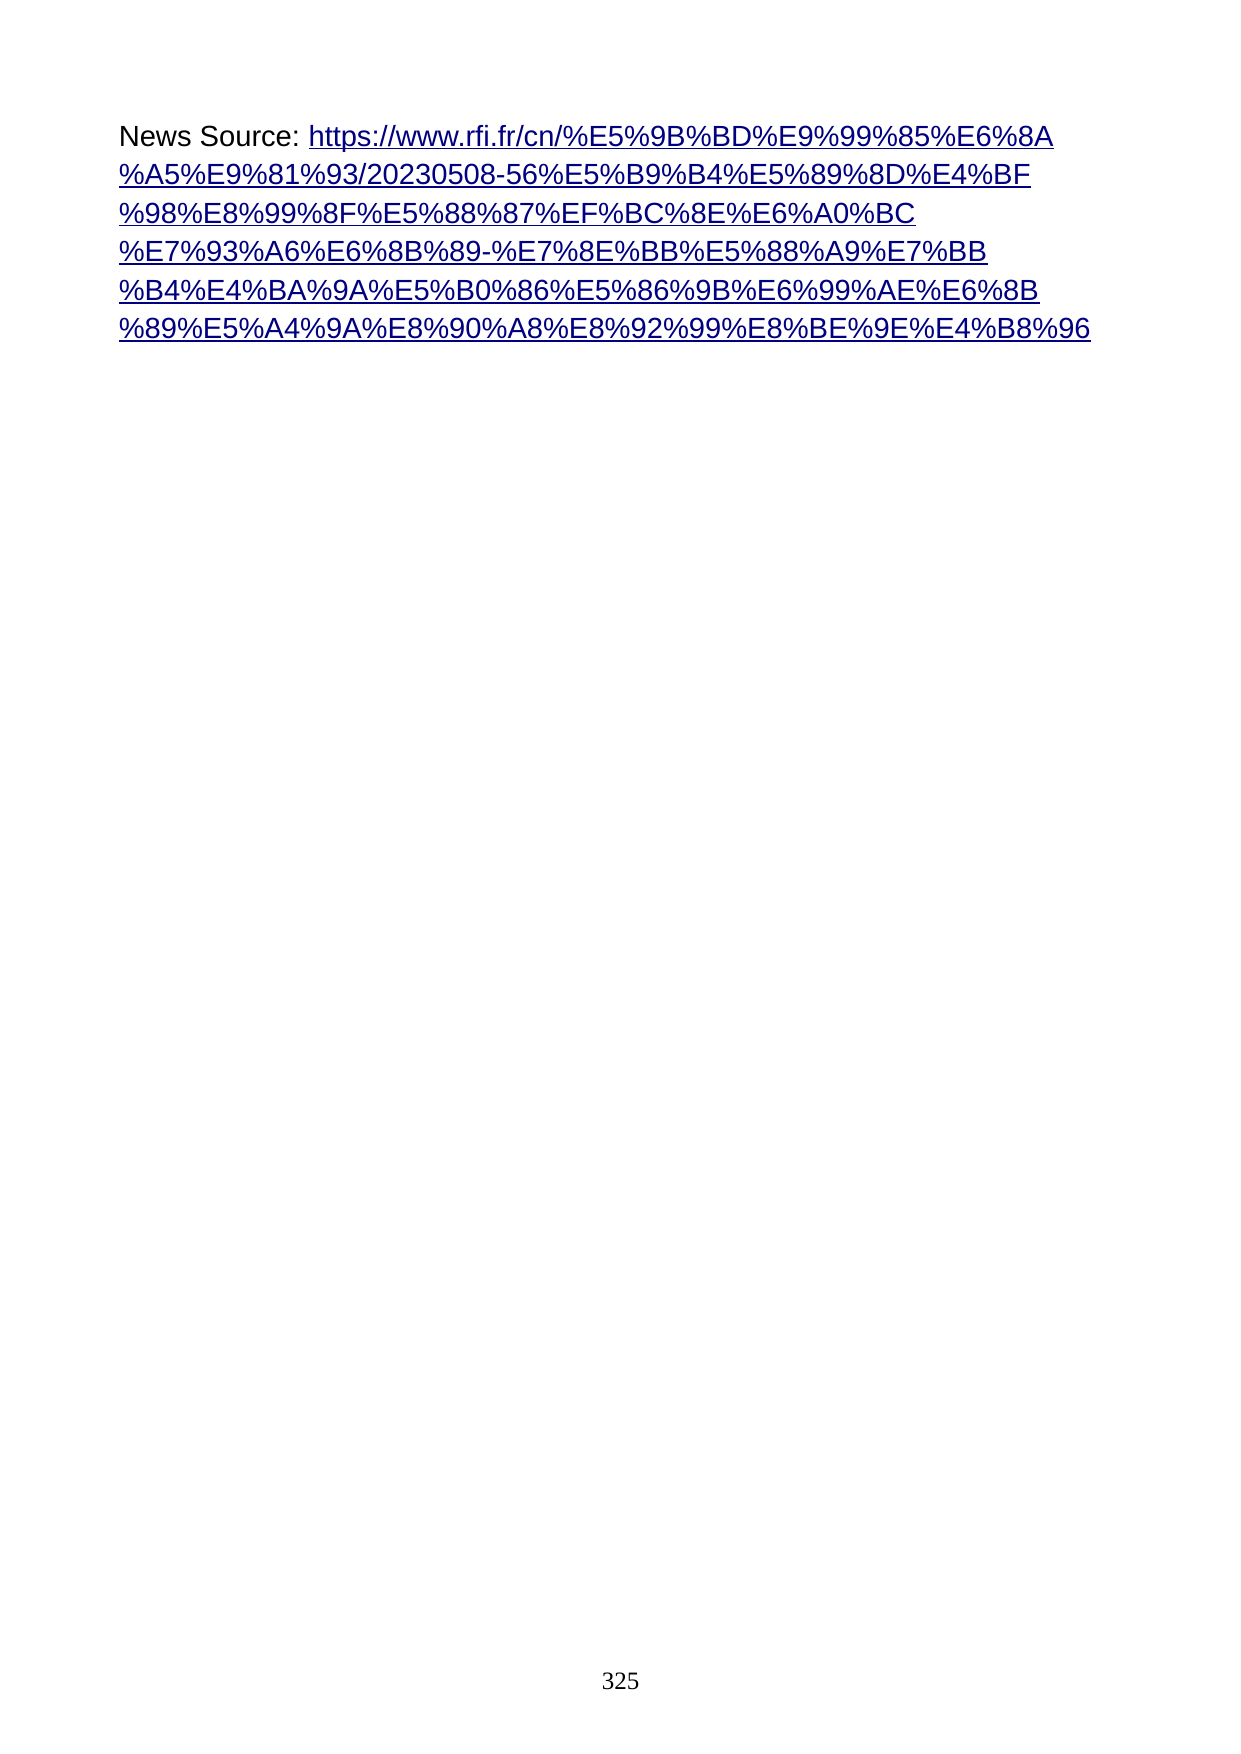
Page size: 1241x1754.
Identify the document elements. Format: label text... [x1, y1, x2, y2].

text News Source: https://www.rfi.fr/cn/%E5%9B%BD%E9%99%85%E6%8A%A5%E9%81%93/20230508-56%E5%B9%B4%E5%89%8D%E4%BF%98%E8%99%8F%E5%88%87%EF%BC%8E%E6%A0%BC%E7%93%A6%E6%8B%89-%E7%8E%BB%E5%88%A9%E7%BB%B4%E4%BA%9A%E5%B0%86%E5%86%9B%E6%99%AE%E6%8B%89%E5%A4%9A%E8%90%A8%E8%92%99%E8%BE%9E%E4%B8%96 [118, 118, 1122, 345]
